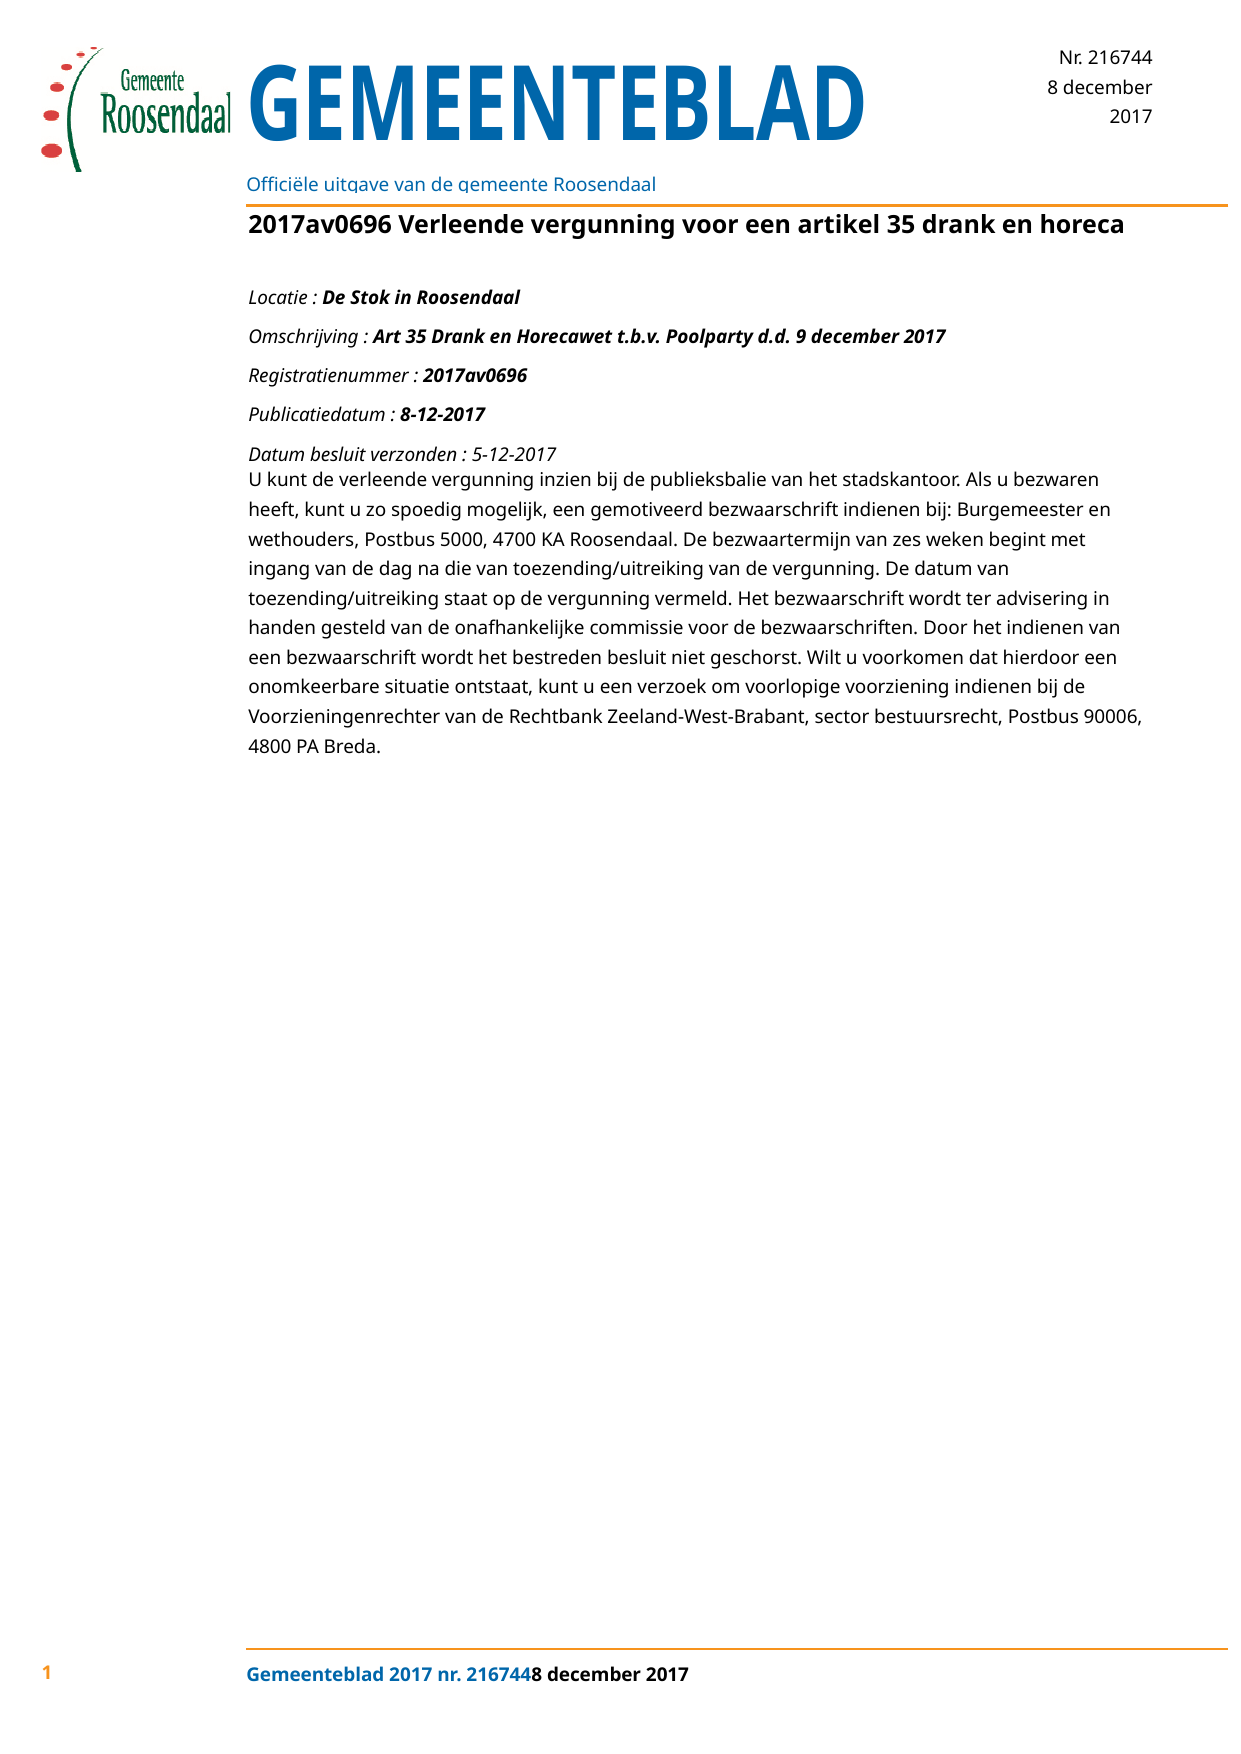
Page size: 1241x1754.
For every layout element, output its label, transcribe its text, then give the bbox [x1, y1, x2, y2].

text Datum besluit verzonden : 5-12-2017 [248, 441, 1152, 467]
text Publicatiedatum : 8-12-2017 [248, 402, 1152, 427]
text Registratienummer : 2017av0696 [248, 362, 1152, 388]
text Omschrijving : Art 35 Drank en Horecawet t.b.v. Poolparty d.d. 9 december 2017 [248, 323, 1152, 349]
picture [41, 47, 231, 172]
text 2017av0696 Verleende vergunning voor een artikel 35 drank en horeca [248, 207, 1152, 241]
text Locatie : De Stok in Roosendaal [248, 284, 1152, 309]
text U kunt de verleende vergunning inzien bij de publieksbalie van het stadskantoor. Als u bezwaren heeft, kunt u zo spoedig mogelijk, een gemotiveerd bezwaarschrift indienen bij: Burgemeester en wethouders, Postbus 5000, 4700 KA Roosendaal. De bezwaartermijn van zes weken begint met ingang van de dag na die van toezending/uitreiking van de vergunning. De datum van toezending/uitreiking staat op de vergunning vermeld. Het bezwaarschrift wordt ter advisering in handen gesteld van de onafhankelijke commissie voor de bezwaarschriften. Door het indienen van een bezwaarschrift wordt het bestreden besluit niet geschorst. Wilt u voorkomen dat hierdoor een onomkeerbare situatie ontstaat, kunt u een verzoek om voorlopige voorziening indienen bij de Voorzieningenrechter van de Rechtbank Zeeland-West-Brabant, sector bestuursrecht, Postbus 90006, 4800 PA Breda. [248, 467, 1152, 759]
